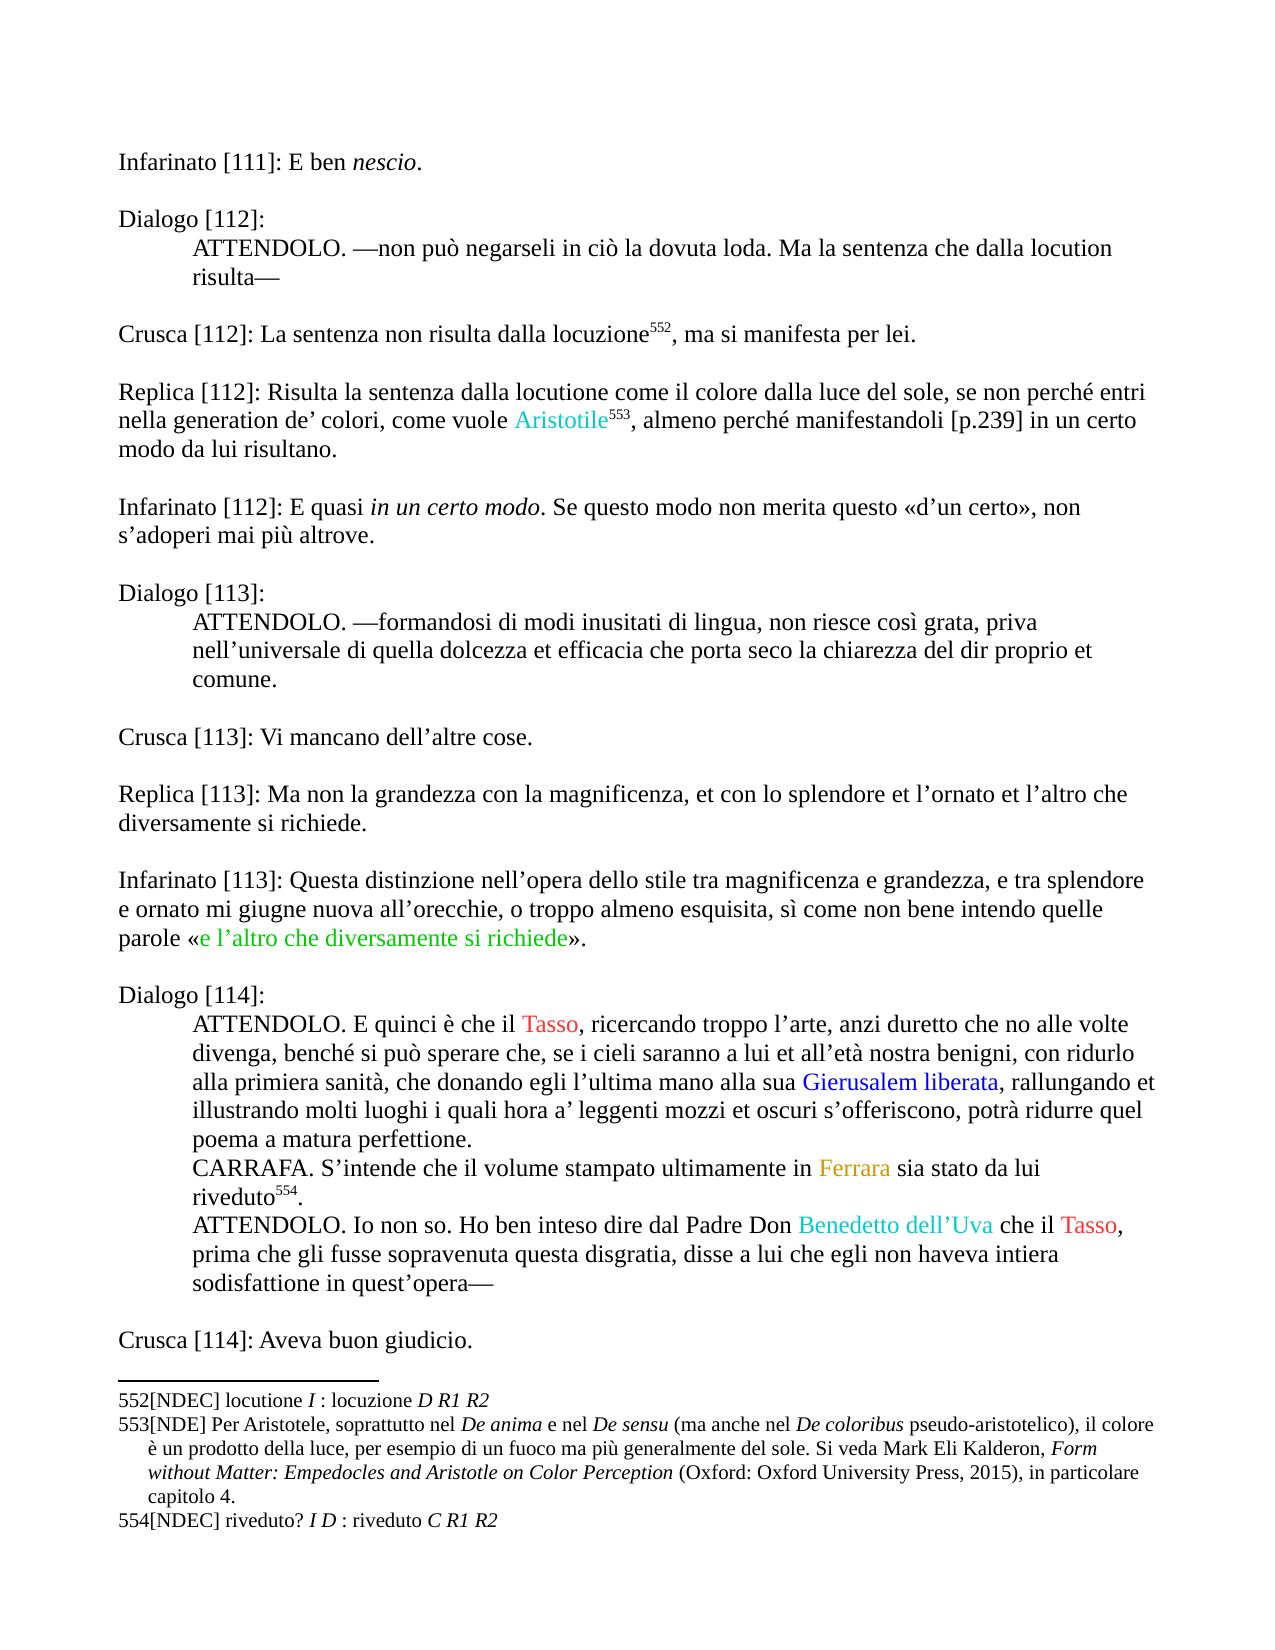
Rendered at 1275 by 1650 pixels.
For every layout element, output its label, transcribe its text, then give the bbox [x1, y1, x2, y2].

text Infarinato [113]: Questa distinzione nell’opera dello stile tra magnificenza e grandezza, e tra splendore e ornato mi giugne nuova all’orecchie, o troppo almeno esquisita, sì come non bene intendo quelle parole «e l’altro che diversamente si richiede». [118, 866, 1157, 952]
text Crusca [114]: Aveva buon giudicio. [118, 1326, 1157, 1354]
text ATTENDOLO. E quinci è che il Tasso, ricercando troppo l’arte, anzi duretto che no alle volte divenga, benché si può sperare che, se i cieli saranno a lui et all’età nostra benigni, con ridurlo alla primiera sanità, che donando egli l’ultima mano alla sua Gierusalem liberata, rallungando et illustrando molti luoghi i quali hora a’ leggenti mozzi et oscuri s’offeriscono, potrà ridurre quel poema a matura perfettione. [192, 1009, 1157, 1153]
text Dialogo [113]: [118, 578, 1157, 607]
text Crusca [113]: Vi mancano dell’altre cose. [118, 722, 1157, 751]
text Crusca [112]: La sentenza non risulta dalla locuzione, ma si manifesta per lei. [118, 319, 1157, 348]
text [NDE] Per Aristotele, soprattutto nel De anima e nel De sensu (ma anche nel De coloribus pseudo-aristotelico), il colore è un prodotto della luce, per esempio di un fuoco ma più generalmente del sole. Si veda Mark Eli Kalderon, Form without Matter: Empedocles and Aristotle on Color Perception (Oxford: Oxford University Press, 2015), in particolare capitolo 4. [118, 1412, 1157, 1508]
text [NDEC] locutione I : locuzione D R1 R2 [118, 1387, 1157, 1412]
text ATTENDOLO. Io non so. Ho ben inteso dire dal Padre Don Benedetto dell’Uva che il Tasso, prima che gli fusse sopravenuta questa disgratia, disse a lui che egli non haveva intiera sodisfattione in quest’opera— [192, 1211, 1157, 1297]
text Dialogo [114]: [118, 981, 1157, 1009]
text Replica [112]: Risulta la sentenza dalla locutione come il colore dalla luce del sole, se non perché entri nella generation de’ colori, come vuole Aristotile, almeno perché manifestandoli [p.239] in un certo modo da lui risultano. [118, 377, 1157, 463]
text Infarinato [111]: E ben nescio. [118, 147, 1157, 176]
text ATTENDOLO. —formandosi di modi inusitati di lingua, non riesce così grata, priva nell’universale di quella dolcezza et efficacia che porta seco la chiarezza del dir proprio et comune. [192, 607, 1157, 693]
text Dialogo [112]: [118, 204, 1157, 233]
text Infarinato [112]: E quasi in un certo modo. Se questo modo non merita questo «d’un certo», non s’adoperi mai più altrove. [118, 492, 1157, 549]
text Replica [113]: Ma non la grandezza con la magnificenza, et con lo splendore et l’ornato et l’altro che diversamente si richiede. [118, 779, 1157, 837]
text CARRAFA. S’intende che il volume stampato ultimamente in Ferrara sia stato da lui riveduto. [192, 1153, 1157, 1211]
text [NDEC] riveduto? I D : riveduto C R1 R2 [118, 1508, 1157, 1532]
text ATTENDOLO. —non può negarseli in ciò la dovuta loda. Ma la sentenza che dalla locution risulta— [192, 233, 1157, 291]
